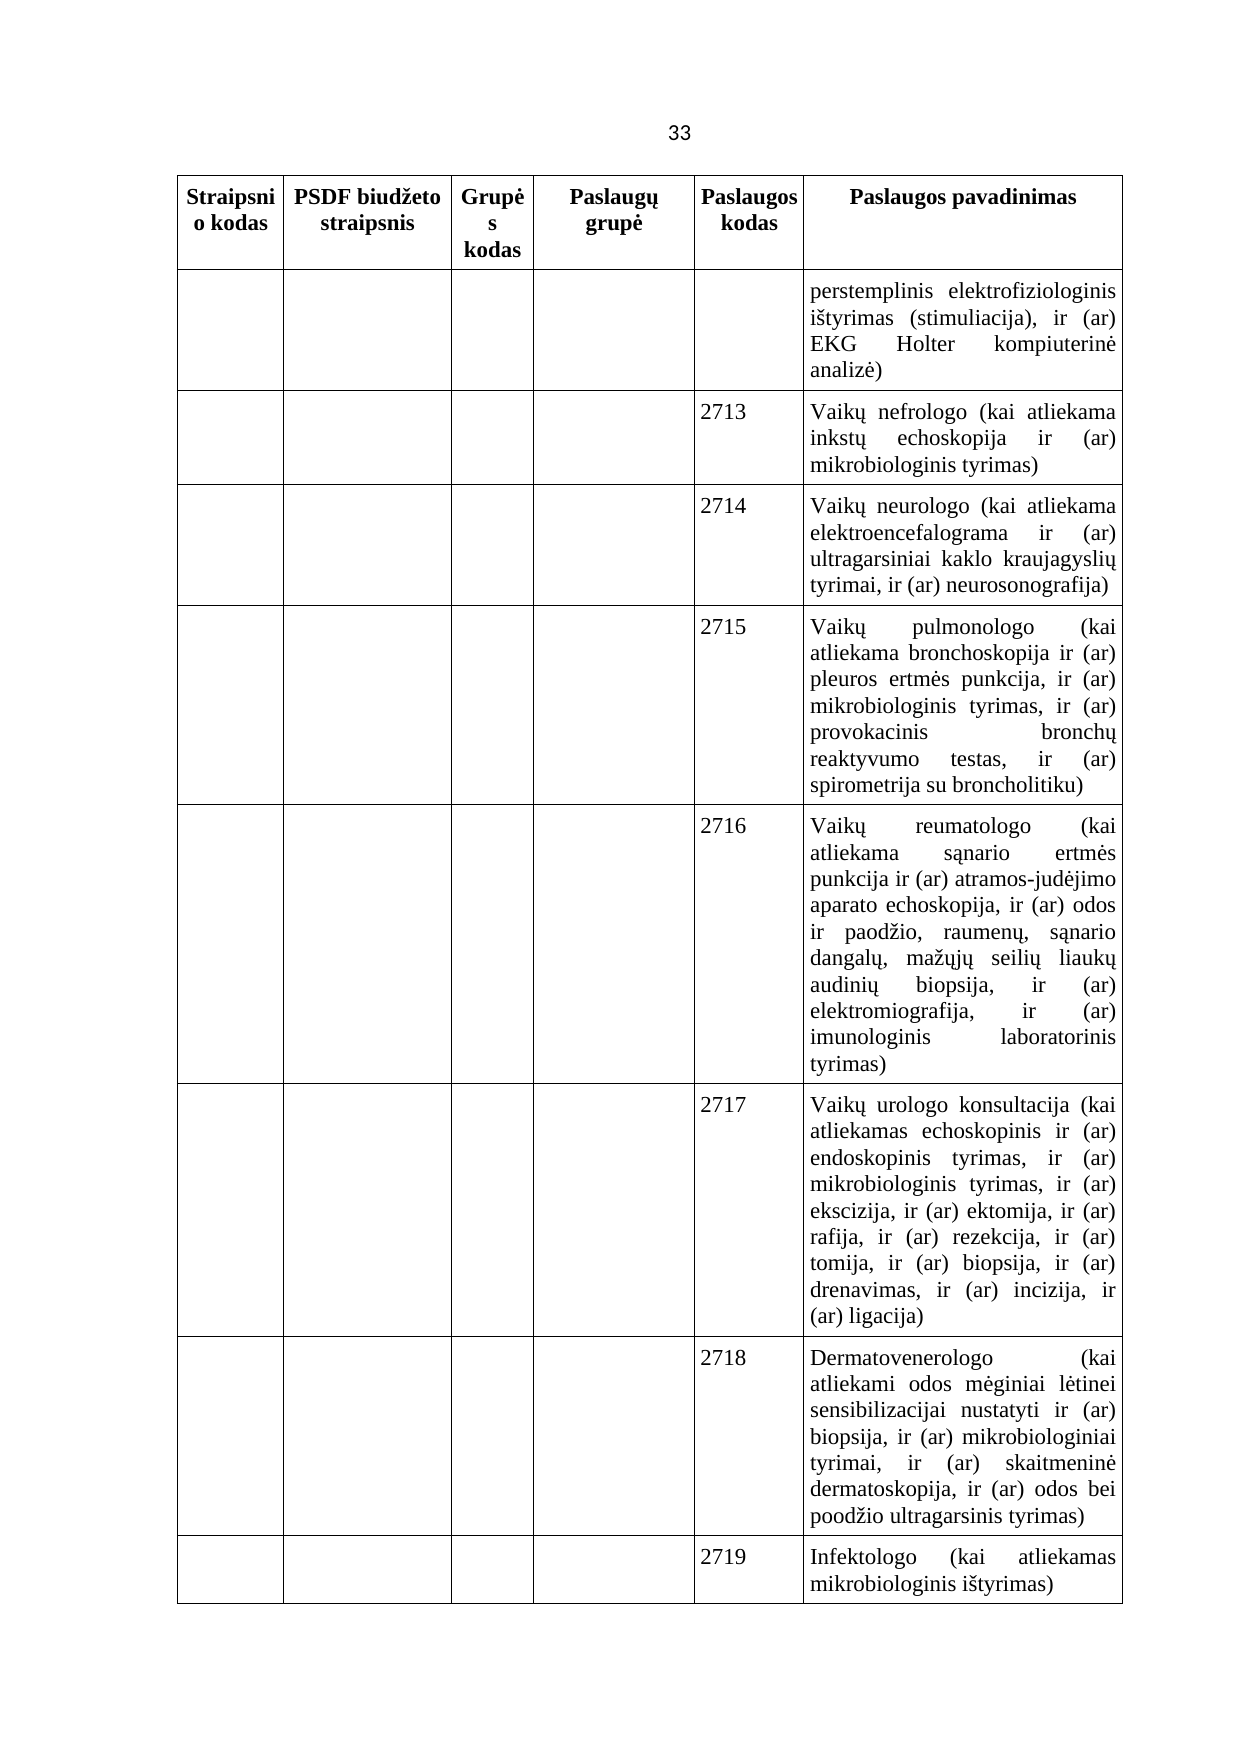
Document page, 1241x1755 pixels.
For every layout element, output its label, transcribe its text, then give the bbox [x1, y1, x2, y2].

table_header Paslaugų grupė [534, 176, 694, 269]
table_cell [452, 391, 533, 484]
table_cell 2718 [695, 1337, 803, 1535]
table_cell [178, 1536, 283, 1603]
table_cell perstemplinis elektrofiziologinis ištyrimas (stimuliacija), ir (ar) EKG Holter kompiuterinė analizė) [804, 270, 1122, 390]
table_cell [452, 805, 533, 1083]
table_cell [534, 606, 694, 804]
table_cell [178, 1084, 283, 1336]
table_cell Dermatovenerologo (kai atliekami odos mėginiai lėtinei sensibilizacijai nustatyti ir (ar) biopsija, ir (ar) mikrobiologiniai tyrimai, ir (ar) skaitmeninė dermatoskopija, ir (ar) odos bei poodžio ultragarsinis tyrimas) [804, 1337, 1122, 1535]
table_cell [178, 805, 283, 1083]
table_cell [452, 270, 533, 390]
table_cell [284, 606, 451, 804]
table_cell [452, 1084, 533, 1336]
table_cell Vaikų nefrologo (kai atliekama inkstų echoskopija ir (ar) mikrobiologinis tyrimas) [804, 391, 1122, 484]
table_cell [284, 391, 451, 484]
table_cell [452, 1536, 533, 1603]
table_header Paslaugos kodas [695, 176, 803, 269]
table_cell [284, 485, 451, 605]
table_cell 2719 [695, 1536, 803, 1603]
table_header PSDF biudžeto straipsnis [284, 176, 451, 269]
table_header Grupės kodas [452, 176, 533, 269]
table_cell [284, 805, 451, 1083]
table_cell [178, 391, 283, 484]
table_cell [178, 485, 283, 605]
table_cell [178, 270, 283, 390]
table_cell 2715 [695, 606, 803, 804]
table_cell [284, 1536, 451, 1603]
table_cell [534, 270, 694, 390]
table_cell [178, 606, 283, 804]
table_cell [534, 1337, 694, 1535]
table_cell Vaikų urologo konsultacija (kai atliekamas echoskopinis ir (ar) endoskopinis tyrimas, ir (ar) mikrobiologinis tyrimas, ir (ar) ekscizija, ir (ar) ektomija, ir (ar) rafija, ir (ar) rezekcija, ir (ar) tomija, ir (ar) biopsija, ir (ar) drenavimas, ir (ar) incizija, ir (ar) ligacija) [804, 1084, 1122, 1336]
table_cell 2716 [695, 805, 803, 1083]
table_cell Vaikų reumatologo (kai atliekama sąnario ertmės punkcija ir (ar) atramos-judėjimo aparato echoskopija, ir (ar) odos ir paodžio, raumenų, sąnario dangalų, mažųjų seilių liaukų audinių biopsija, ir (ar) elektromiografija, ir (ar) imunologinis laboratorinis tyrimas) [804, 805, 1122, 1083]
table_cell [452, 485, 533, 605]
table_cell Infektologo (kai atliekamas mikrobiologinis ištyrimas) [804, 1536, 1122, 1603]
table_cell [178, 1337, 283, 1535]
table_cell [284, 1337, 451, 1535]
table_header Straipsnio kodas [178, 176, 283, 269]
table_cell 2717 [695, 1084, 803, 1336]
table_cell [534, 485, 694, 605]
table_cell [534, 1536, 694, 1603]
table_cell [695, 270, 803, 390]
table_cell 2714 [695, 485, 803, 605]
table_cell [452, 606, 533, 804]
table_cell Vaikų pulmonologo (kai atliekama bronchoskopija ir (ar) pleuros ertmės punkcija, ir (ar) mikrobiologinis tyrimas, ir (ar) provokacinis bronchų reaktyvumo testas, ir (ar) spirometrija su broncholitiku) [804, 606, 1122, 804]
table_cell [284, 270, 451, 390]
table_cell [452, 1337, 533, 1535]
table_cell [534, 805, 694, 1083]
table_cell [534, 1084, 694, 1336]
table_cell [284, 1084, 451, 1336]
table_cell [534, 391, 694, 484]
table_cell Vaikų neurologo (kai atliekama elektroencefalograma ir (ar) ultragarsiniai kaklo kraujagyslių tyrimai, ir (ar) neurosonografija) [804, 485, 1122, 605]
table_header Paslaugos pavadinimas [804, 176, 1122, 269]
table_cell 2713 [695, 391, 803, 484]
